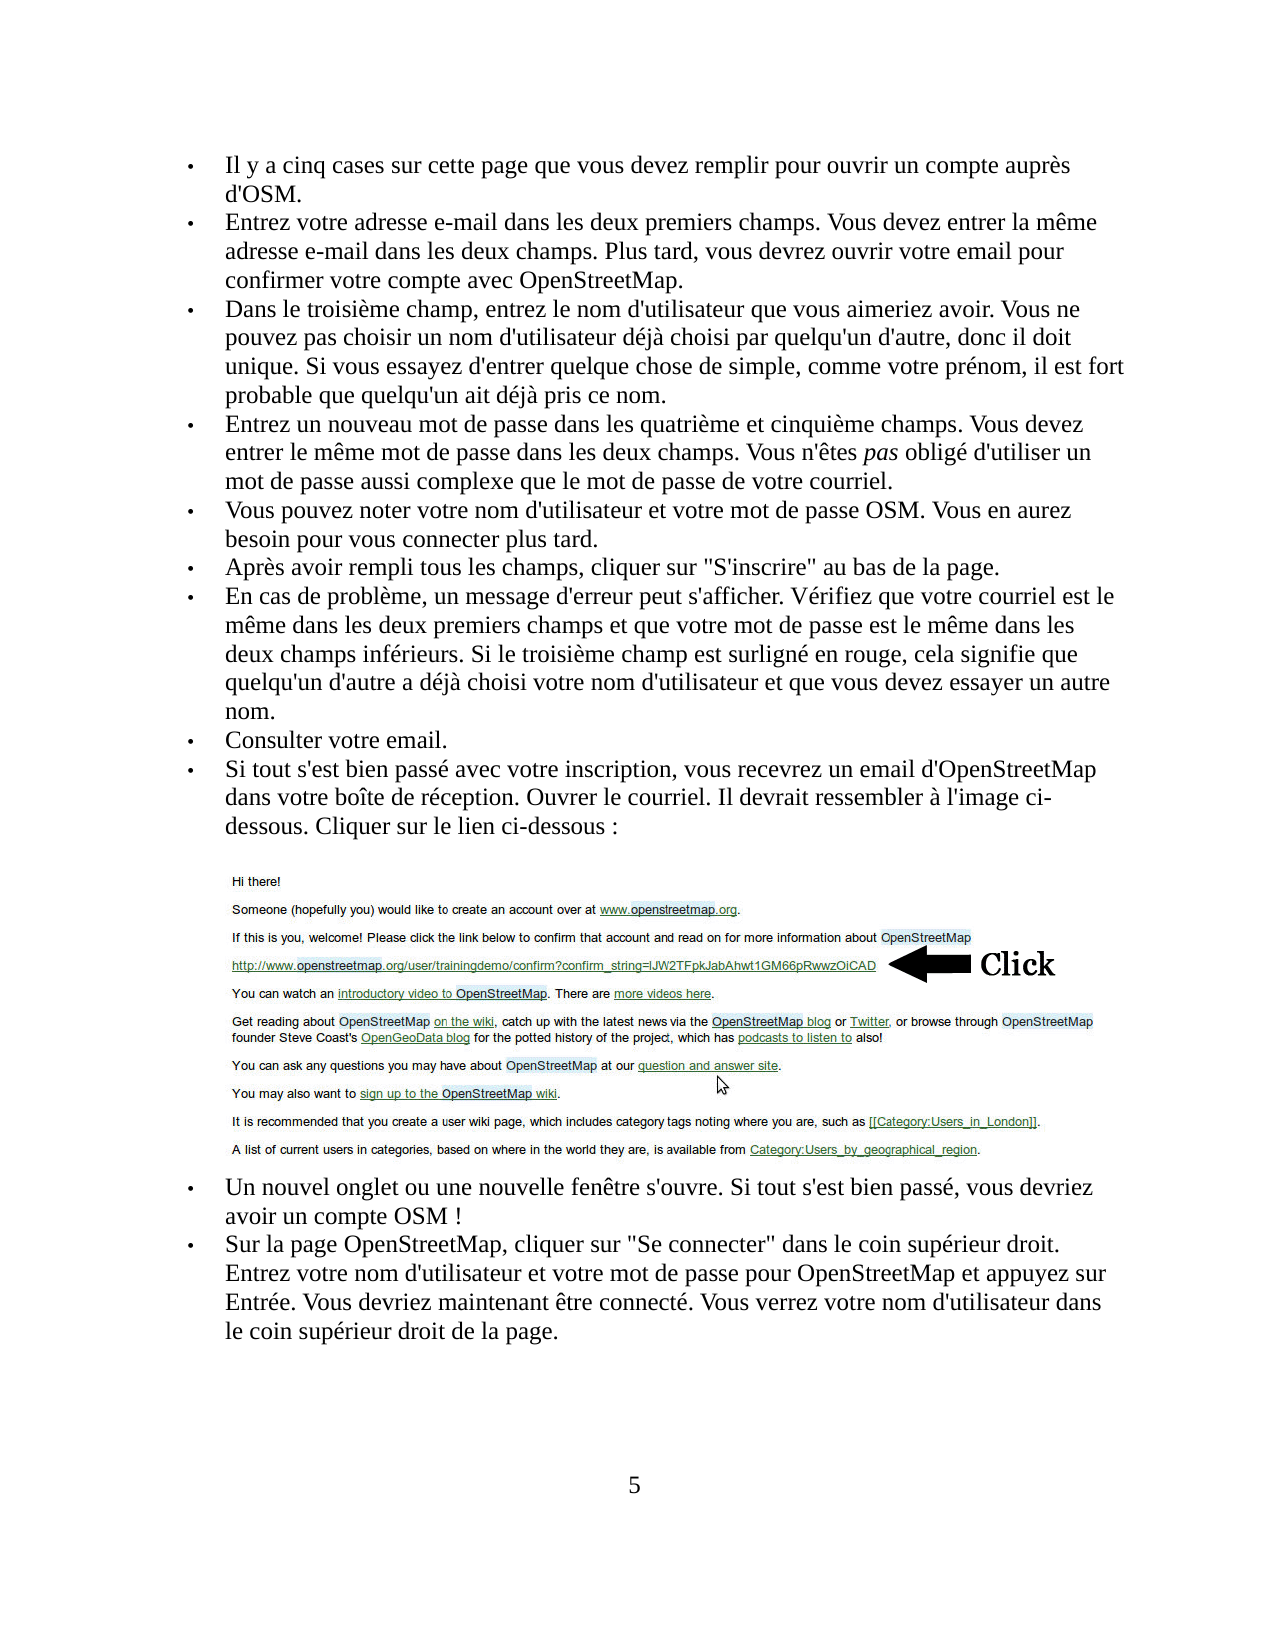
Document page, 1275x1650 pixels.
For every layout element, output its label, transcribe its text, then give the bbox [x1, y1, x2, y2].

list Il y a cinq cases sur cette page que vous devez remplir pour ouvrir un compte auprès d'OSM. [187, 150, 1125, 207]
list Un nouvel onglet ou une nouvelle fenêtre s'ouvre. Si tout s'est bien passé, vous devriez avoir un compte OSM ! [187, 1172, 1125, 1229]
list Sur la page OpenStreetMap, cliquer sur "Se connecter" dans le coin supérieur droit. Entrez votre nom d'utilisateur et votre mot de passe pour OpenStreetMap et appuyez sur Entrée. Vous devriez maintenant être connecté. Vous verrez votre nom d'utilisateur dans le coin supérieur droit de la page. [187, 1229, 1125, 1344]
picture [225, 868, 1111, 1172]
list Consulter votre email. [187, 725, 1125, 754]
list Si tout s'est bien passé avec votre inscription, vous recevrez un email d'OpenStreetMap dans votre boîte de réception. Ouvrer le courriel. Il devrait ressembler à l'image ci-dessous. Cliquer sur le lien ci-dessous : [187, 754, 1125, 869]
list Entrez votre adresse e-mail dans les deux premiers champs. Vous devez entrer la même adresse e-mail dans les deux champs. Plus tard, vous devrez ouvrir votre email pour confirmer votre compte avec OpenStreetMap. [187, 207, 1125, 294]
list Vous pouvez noter votre nom d'utilisateur et votre mot de passe OSM. Vous en aurez besoin pour vous connecter plus tard. [187, 495, 1125, 552]
list Dans le troisième champ, entrez le nom d'utilisateur que vous aimeriez avoir. Vous ne pouvez pas choisir un nom d'utilisateur déjà choisi par quelqu'un d'autre, donc il doit unique. Si vous essayez d'entrer quelque chose de simple, comme votre prénom, il est fort probable que quelqu'un ait déjà pris ce nom. [187, 294, 1125, 409]
list Après avoir rempli tous les champs, cliquer sur "S'inscrire" au bas de la page. [187, 552, 1125, 581]
list En cas de problème, un message d'erreur peut s'afficher. Vérifiez que votre courriel est le même dans les deux premiers champs et que votre mot de passe est le même dans les deux champs inférieurs. Si le troisième champ est surligné en rouge, cela signifie que quelqu'un d'autre a déjà choisi votre nom d'utilisateur et que vous devez essayer un autre nom. [187, 581, 1125, 725]
list Entrez un nouveau mot de passe dans les quatrième et cinquième champs. Vous devez entrer le même mot de passe dans les deux champs. Vous n'êtes pas obligé d'utiliser un mot de passe aussi complexe que le mot de passe de votre courriel. [187, 409, 1125, 495]
